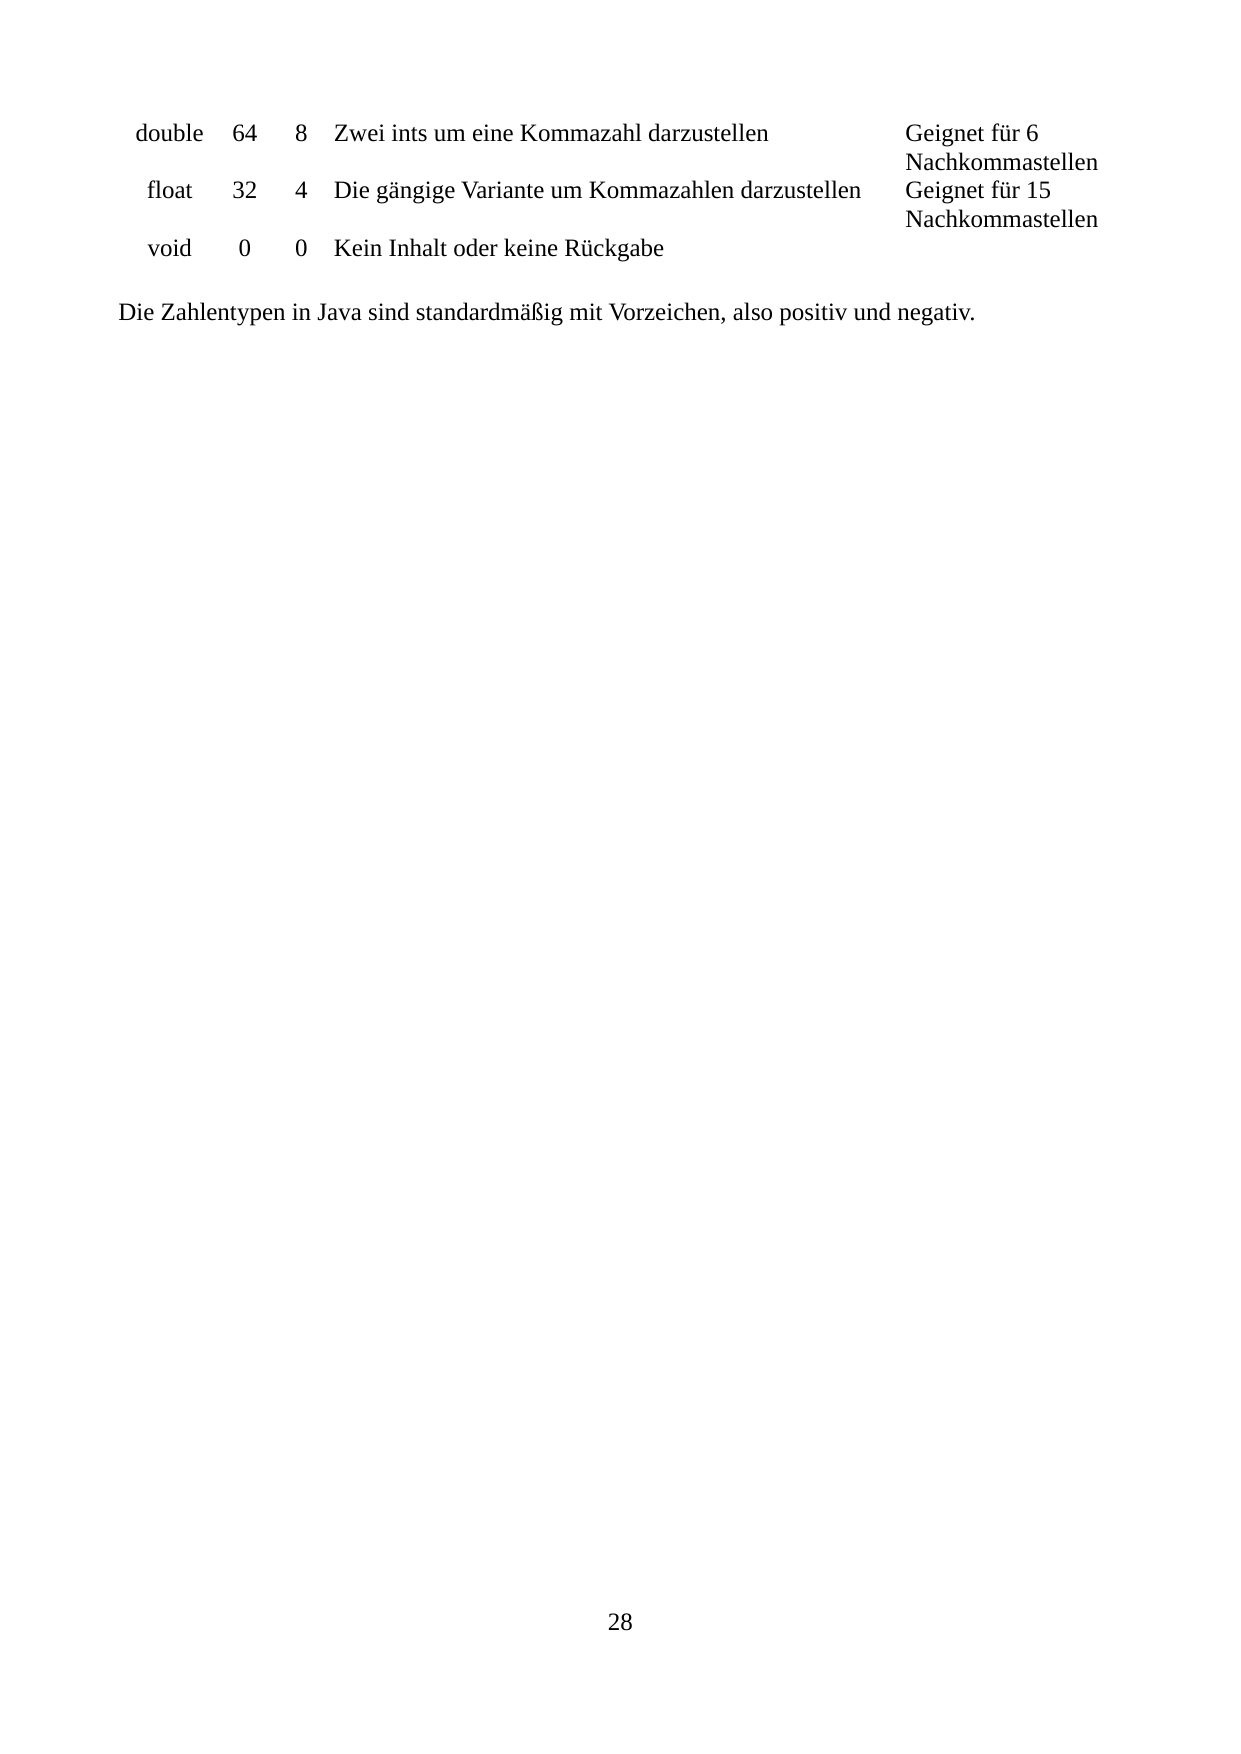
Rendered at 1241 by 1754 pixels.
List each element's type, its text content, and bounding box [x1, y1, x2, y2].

table_cell 0 [221, 233, 268, 262]
table_cell 8 [268, 118, 334, 176]
table_cell 64 [221, 118, 268, 176]
table_cell Geignet für 15 Nachkommastellen [905, 176, 1122, 233]
text Die Zahlentypen in Java sind standardmäßig mit Vorzeichen, also positiv und negativ. [118, 297, 1122, 325]
table_cell Die gängige Variante um Kommazahlen darzustellen [334, 176, 905, 233]
table_cell float [118, 176, 221, 233]
table_cell Kein Inhalt oder keine Rückgabe [334, 233, 905, 262]
table_cell [905, 233, 1122, 262]
table_cell Zwei ints um eine Kommazahl darzustellen [334, 118, 905, 176]
table_cell 0 [268, 233, 334, 262]
table_cell void [118, 233, 221, 262]
table_cell Geignet für 6 Nachkommastellen [905, 118, 1122, 176]
table_cell 4 [268, 176, 334, 233]
table_cell double [118, 118, 221, 176]
table_cell 32 [221, 176, 268, 233]
